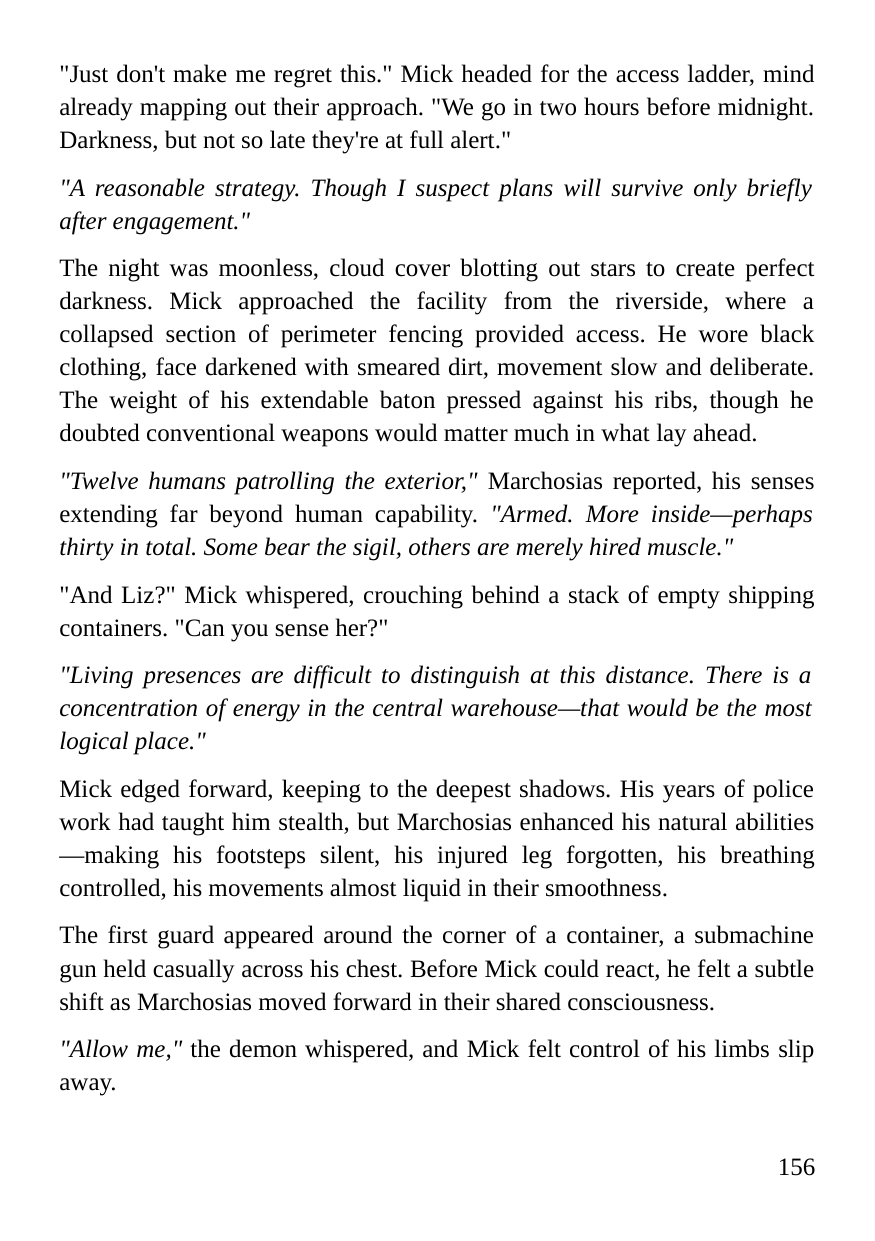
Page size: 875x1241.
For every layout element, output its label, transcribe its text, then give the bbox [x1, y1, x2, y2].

text The night was moonless, cloud cover blotting out stars to create perfect darkness. Mick approached the facility from the riverside, where a collapsed section of perimeter fencing provided access. He wore black clothing, face darkened with smeared dirt, movement slow and deliberate. The weight of his extendable baton pressed against his ribs, though he doubted conventional weapons would matter much in what lay ahead. [59, 253, 815, 447]
text "Just don't make me regret this." Mick headed for the access ladder, mind already mapping out their approach. "We go in two hours before midnight. Darkness, but not so late they're at full alert." [59, 59, 815, 154]
text The first guard appeared around the corner of a container, a submachine gun held casually across his chest. Before Mick could react, he felt a subtle shift as Marchosias moved forward in their shared consciousness. [59, 921, 815, 1015]
text "A reasonable strategy. Though I suspect plans will survive only briefly after engagement." [59, 173, 815, 234]
text "Allow me," the demon whispered, and Mick felt control of his limbs slip away. [59, 1034, 815, 1096]
text "Living presences are difficult to distinguish at this distance. There is a concentration of energy in the central warehouse—that would be the most logical place." [59, 660, 815, 755]
text "And Liz?" Mick whispered, crouching behind a stack of empty shipping containers. "Can you sense her?" [59, 580, 815, 641]
text "Twelve humans patrolling the exterior," Marchosias reported, his senses extending far beyond human capability. "Armed. More inside—perhaps thirty in total. Some bear the sigil, others are merely hired muscle." [59, 466, 815, 561]
text Mick edged forward, keeping to the deepest shadows. His years of police work had taught him stealth, but Marchosias enhanced his natural abilities—making his footsteps silent, his injured leg forgotten, his breathing controlled, his movements almost liquid in their smoothness. [59, 774, 815, 902]
